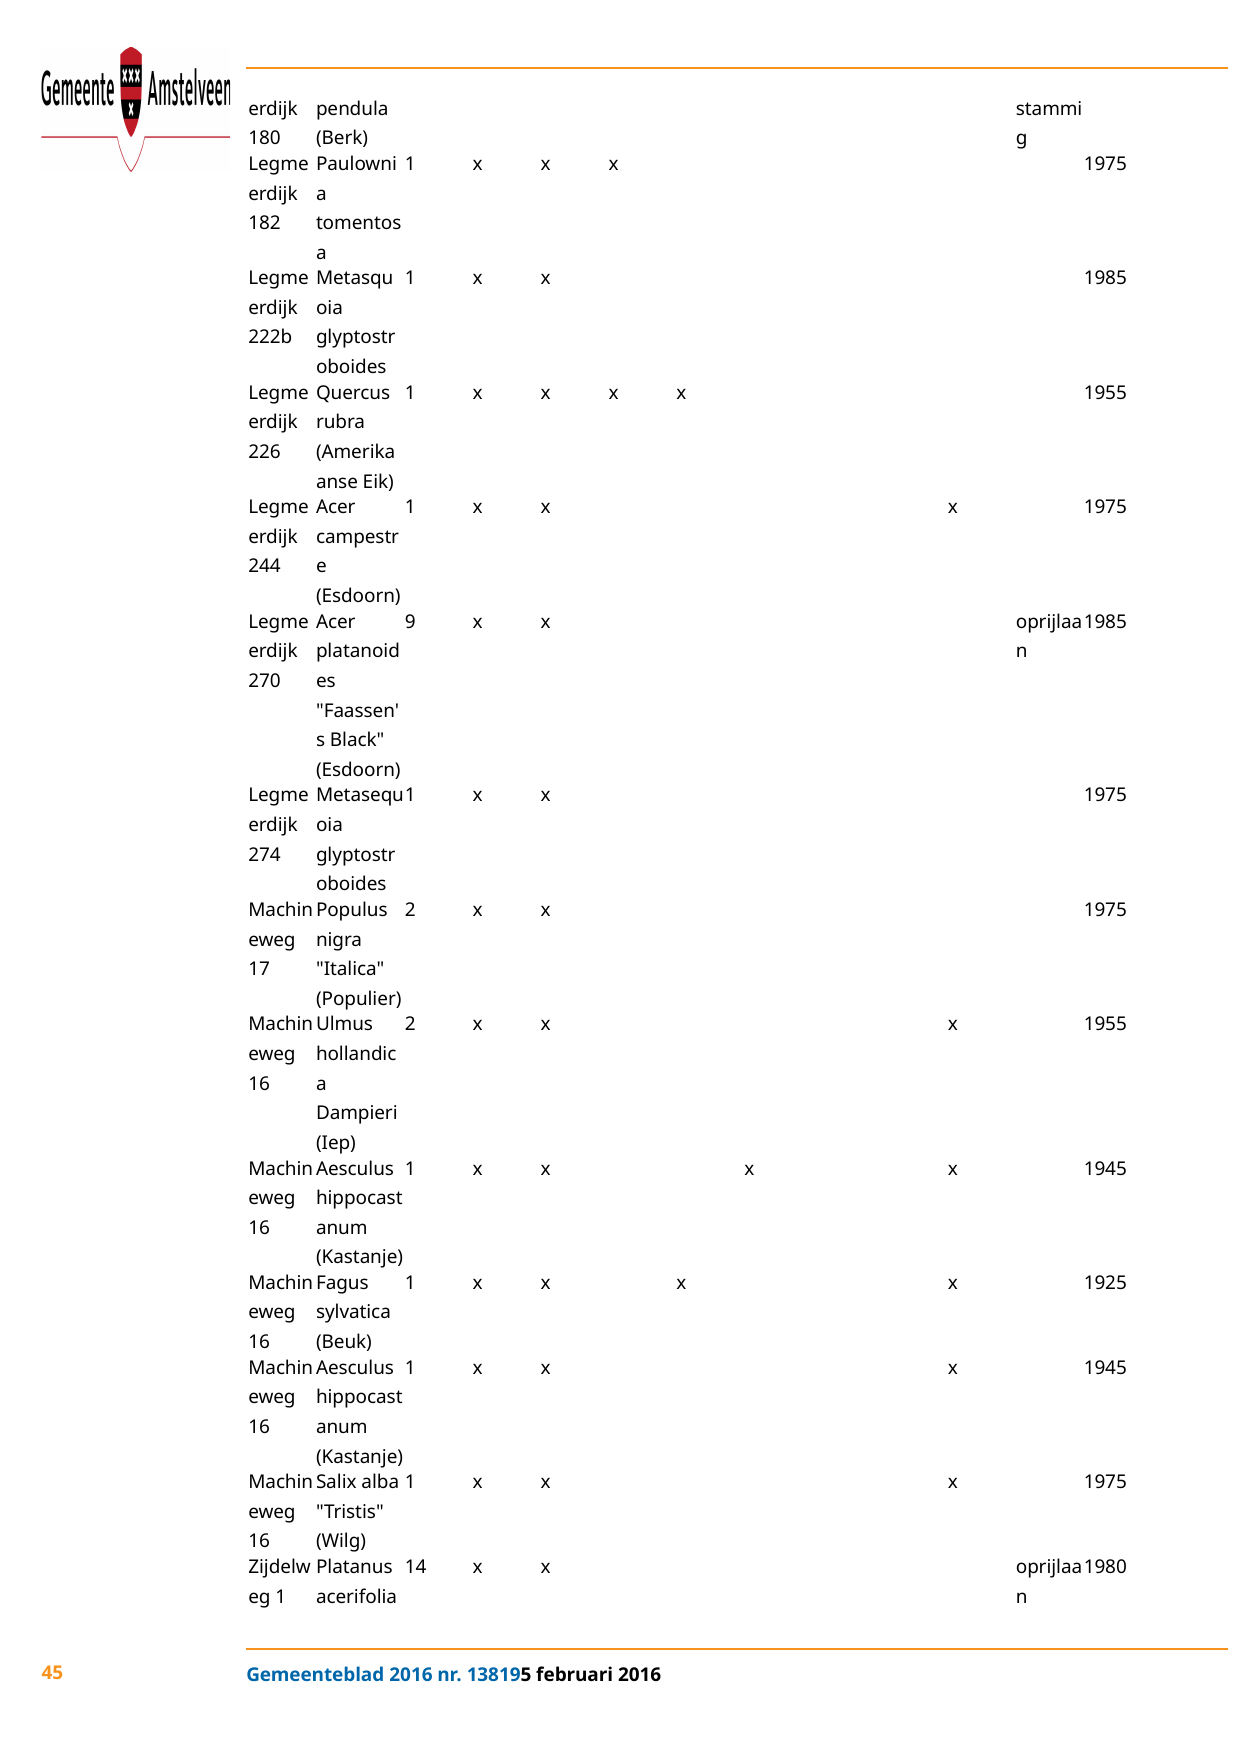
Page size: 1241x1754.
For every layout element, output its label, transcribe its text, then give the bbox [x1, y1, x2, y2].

table_cell 1975 [1084, 494, 1152, 608]
table_cell 1925 [1084, 1269, 1152, 1354]
table_cell [676, 1354, 744, 1468]
table_cell 1 [405, 1469, 472, 1553]
table_cell [744, 379, 812, 493]
table_cell 2 [405, 896, 472, 1011]
table_cell x [540, 1011, 608, 1155]
table_cell x [948, 1269, 1016, 1354]
table_cell 1 [405, 379, 472, 493]
table_cell x [948, 1354, 1016, 1468]
table_cell Metasquoia glyptostroboides [316, 265, 404, 379]
table_cell [744, 1011, 812, 1155]
table_cell Acer platanoides "Faassen's Black" (Esdoorn) [316, 608, 404, 782]
table_cell [676, 1554, 744, 1609]
table_cell pendula (Berk) [316, 95, 404, 150]
table_cell [744, 608, 812, 782]
table_cell [676, 896, 744, 1011]
table_cell x [473, 896, 540, 1011]
table_cell [608, 896, 676, 1011]
table_cell x [473, 1011, 540, 1155]
table_cell [812, 1155, 880, 1269]
table_cell Acer campestre (Esdoorn) [316, 494, 404, 608]
table_cell [608, 608, 676, 782]
table_cell [676, 1011, 744, 1155]
table_cell [608, 782, 676, 896]
table_cell Machineweg 16 [248, 1469, 316, 1553]
table_cell [608, 1011, 676, 1155]
table_cell [812, 494, 880, 608]
table_cell [880, 494, 948, 608]
table_cell x [540, 1269, 608, 1354]
table_cell 14 [405, 1554, 472, 1609]
table_cell x [473, 379, 540, 493]
table_cell x [608, 150, 676, 264]
table_cell 1 [405, 494, 472, 608]
table_cell [812, 265, 880, 379]
table_cell [608, 265, 676, 379]
table_cell [676, 608, 744, 782]
table_cell [812, 1554, 880, 1609]
table_cell Fagus sylvatica (Beuk) [316, 1269, 404, 1354]
table_cell x [473, 1469, 540, 1553]
table_cell 1975 [1084, 1469, 1152, 1553]
table_cell [880, 1554, 948, 1609]
table_cell Zijdelweg 1 [248, 1554, 316, 1609]
table_cell [744, 1469, 812, 1553]
table_cell oprijlaan [1016, 1554, 1083, 1609]
table_cell [608, 1354, 676, 1468]
table_cell [744, 265, 812, 379]
table_cell Machineweg 16 [248, 1354, 316, 1468]
table_cell [880, 896, 948, 1011]
table_cell [608, 95, 676, 150]
table_cell [812, 1469, 880, 1553]
table_cell [880, 608, 948, 782]
table_cell [880, 1354, 948, 1468]
table_cell [1016, 1269, 1083, 1354]
table_cell x [540, 608, 608, 782]
table_cell x [473, 1554, 540, 1609]
table_cell [948, 95, 1016, 150]
table_cell [608, 1155, 676, 1269]
table_cell x [948, 494, 1016, 608]
table_cell Legmeerdijk 222b [248, 265, 316, 379]
table_cell [608, 494, 676, 608]
table_cell x [473, 150, 540, 264]
table_cell [880, 782, 948, 896]
table_cell x [744, 1155, 812, 1269]
table_cell [812, 608, 880, 782]
table_cell [812, 782, 880, 896]
table_cell [1016, 1011, 1083, 1155]
table_cell [948, 608, 1016, 782]
table_cell x [540, 379, 608, 493]
table_cell [1016, 1469, 1083, 1553]
table_cell 9 [405, 608, 472, 782]
table_cell [1016, 150, 1083, 264]
table_cell [812, 150, 880, 264]
table_cell 1985 [1084, 608, 1152, 782]
table_cell [744, 95, 812, 150]
table_cell [1016, 896, 1083, 1011]
table_cell x [540, 265, 608, 379]
table_cell [948, 265, 1016, 379]
table_cell [812, 1011, 880, 1155]
table_cell x [473, 608, 540, 782]
table_cell [880, 1469, 948, 1553]
table_cell [473, 95, 540, 150]
table_cell [812, 379, 880, 493]
table_cell x [540, 1554, 608, 1609]
table_cell Machineweg 16 [248, 1269, 316, 1354]
table_cell [948, 150, 1016, 264]
table_cell 1 [405, 1354, 472, 1468]
table_cell [812, 896, 880, 1011]
table_cell [744, 1554, 812, 1609]
table_cell [1016, 265, 1083, 379]
table_cell Platanus acerifolia [316, 1554, 404, 1609]
table_cell Salix alba "Tristis" (Wilg) [316, 1469, 404, 1553]
table_cell x [608, 379, 676, 493]
table_cell [880, 1155, 948, 1269]
table_cell [880, 379, 948, 493]
table_cell [948, 379, 1016, 493]
table_cell x [473, 1354, 540, 1468]
table_cell x [473, 265, 540, 379]
table_cell [744, 1269, 812, 1354]
table_cell [744, 1354, 812, 1468]
table_cell Legmeerdijk 270 [248, 608, 316, 782]
table_cell [948, 896, 1016, 1011]
table_cell oprijlaan [1016, 608, 1083, 782]
table_cell x [540, 1155, 608, 1269]
table_cell 1980 [1084, 1554, 1152, 1609]
table_cell 1 [405, 782, 472, 896]
table_cell [880, 1011, 948, 1155]
table_cell [1016, 1354, 1083, 1468]
table_cell [676, 1155, 744, 1269]
table_cell Populus nigra "Italica" (Populier) [316, 896, 404, 1011]
table_cell Machineweg 17 [248, 896, 316, 1011]
table_cell x [540, 1354, 608, 1468]
table_cell x [540, 782, 608, 896]
table_cell stammig [1016, 95, 1083, 150]
table_cell [1084, 95, 1152, 150]
table_cell x [948, 1011, 1016, 1155]
table_cell [608, 1554, 676, 1609]
table_cell Legmeerdijk 226 [248, 379, 316, 493]
table_cell 1975 [1084, 150, 1152, 264]
table_cell 2 [405, 1011, 472, 1155]
table_cell 1975 [1084, 896, 1152, 1011]
table_cell x [473, 782, 540, 896]
table_cell Aesculus hippocastanum (Kastanje) [316, 1155, 404, 1269]
table_cell [812, 1269, 880, 1354]
table_cell 1945 [1084, 1155, 1152, 1269]
table_cell Machineweg 16 [248, 1011, 316, 1155]
table_cell 1 [405, 1155, 472, 1269]
table_cell [1016, 494, 1083, 608]
table_cell x [948, 1469, 1016, 1553]
table_cell Paulownia tomentosa [316, 150, 404, 264]
table_cell x [473, 1155, 540, 1269]
table_cell x [473, 494, 540, 608]
table_cell [880, 1269, 948, 1354]
table_cell x [676, 1269, 744, 1354]
table_cell [676, 265, 744, 379]
table_cell [948, 782, 1016, 896]
table_cell 1975 [1084, 782, 1152, 896]
table_cell [676, 150, 744, 264]
table_cell [608, 1469, 676, 1553]
table_cell [880, 265, 948, 379]
table_cell [744, 782, 812, 896]
table_cell 1955 [1084, 379, 1152, 493]
table_cell x [540, 494, 608, 608]
table_cell Aesculus hippocastanum (Kastanje) [316, 1354, 404, 1468]
table_cell [405, 95, 472, 150]
table_cell [1016, 1155, 1083, 1269]
table_cell Legmeerdijk 274 [248, 782, 316, 896]
table_cell Quercus rubra (Amerikaanse Eik) [316, 379, 404, 493]
table_cell 1985 [1084, 265, 1152, 379]
table_cell x [676, 379, 744, 493]
table_cell [948, 1554, 1016, 1609]
table_cell x [540, 896, 608, 1011]
table_cell [676, 95, 744, 150]
table_cell 1955 [1084, 1011, 1152, 1155]
table_cell Machineweg 16 [248, 1155, 316, 1269]
table_cell [540, 95, 608, 150]
table_cell 1945 [1084, 1354, 1152, 1468]
table_cell [1016, 379, 1083, 493]
table_cell [744, 494, 812, 608]
table_cell Ulmus hollandica Dampieri (Iep) [316, 1011, 404, 1155]
table_cell [744, 150, 812, 264]
table_cell [812, 1354, 880, 1468]
table_cell 1 [405, 265, 472, 379]
table_cell erdijk 180 [248, 95, 316, 150]
table_cell [676, 494, 744, 608]
table_cell [880, 150, 948, 264]
picture [41, 47, 231, 172]
table_cell x [948, 1155, 1016, 1269]
table_cell [744, 896, 812, 1011]
table_cell x [473, 1269, 540, 1354]
table_cell x [540, 1469, 608, 1553]
table_cell Legmeerdijk 182 [248, 150, 316, 264]
table_cell [676, 1469, 744, 1553]
table_cell [1016, 782, 1083, 896]
table_cell Metasequoia glyptostroboides [316, 782, 404, 896]
table_cell [608, 1269, 676, 1354]
table_cell x [540, 150, 608, 264]
table_cell [812, 95, 880, 150]
table_cell [880, 95, 948, 150]
table_cell 1 [405, 1269, 472, 1354]
table_cell Legmeerdijk 244 [248, 494, 316, 608]
table_cell 1 [405, 150, 472, 264]
table_cell [676, 782, 744, 896]
